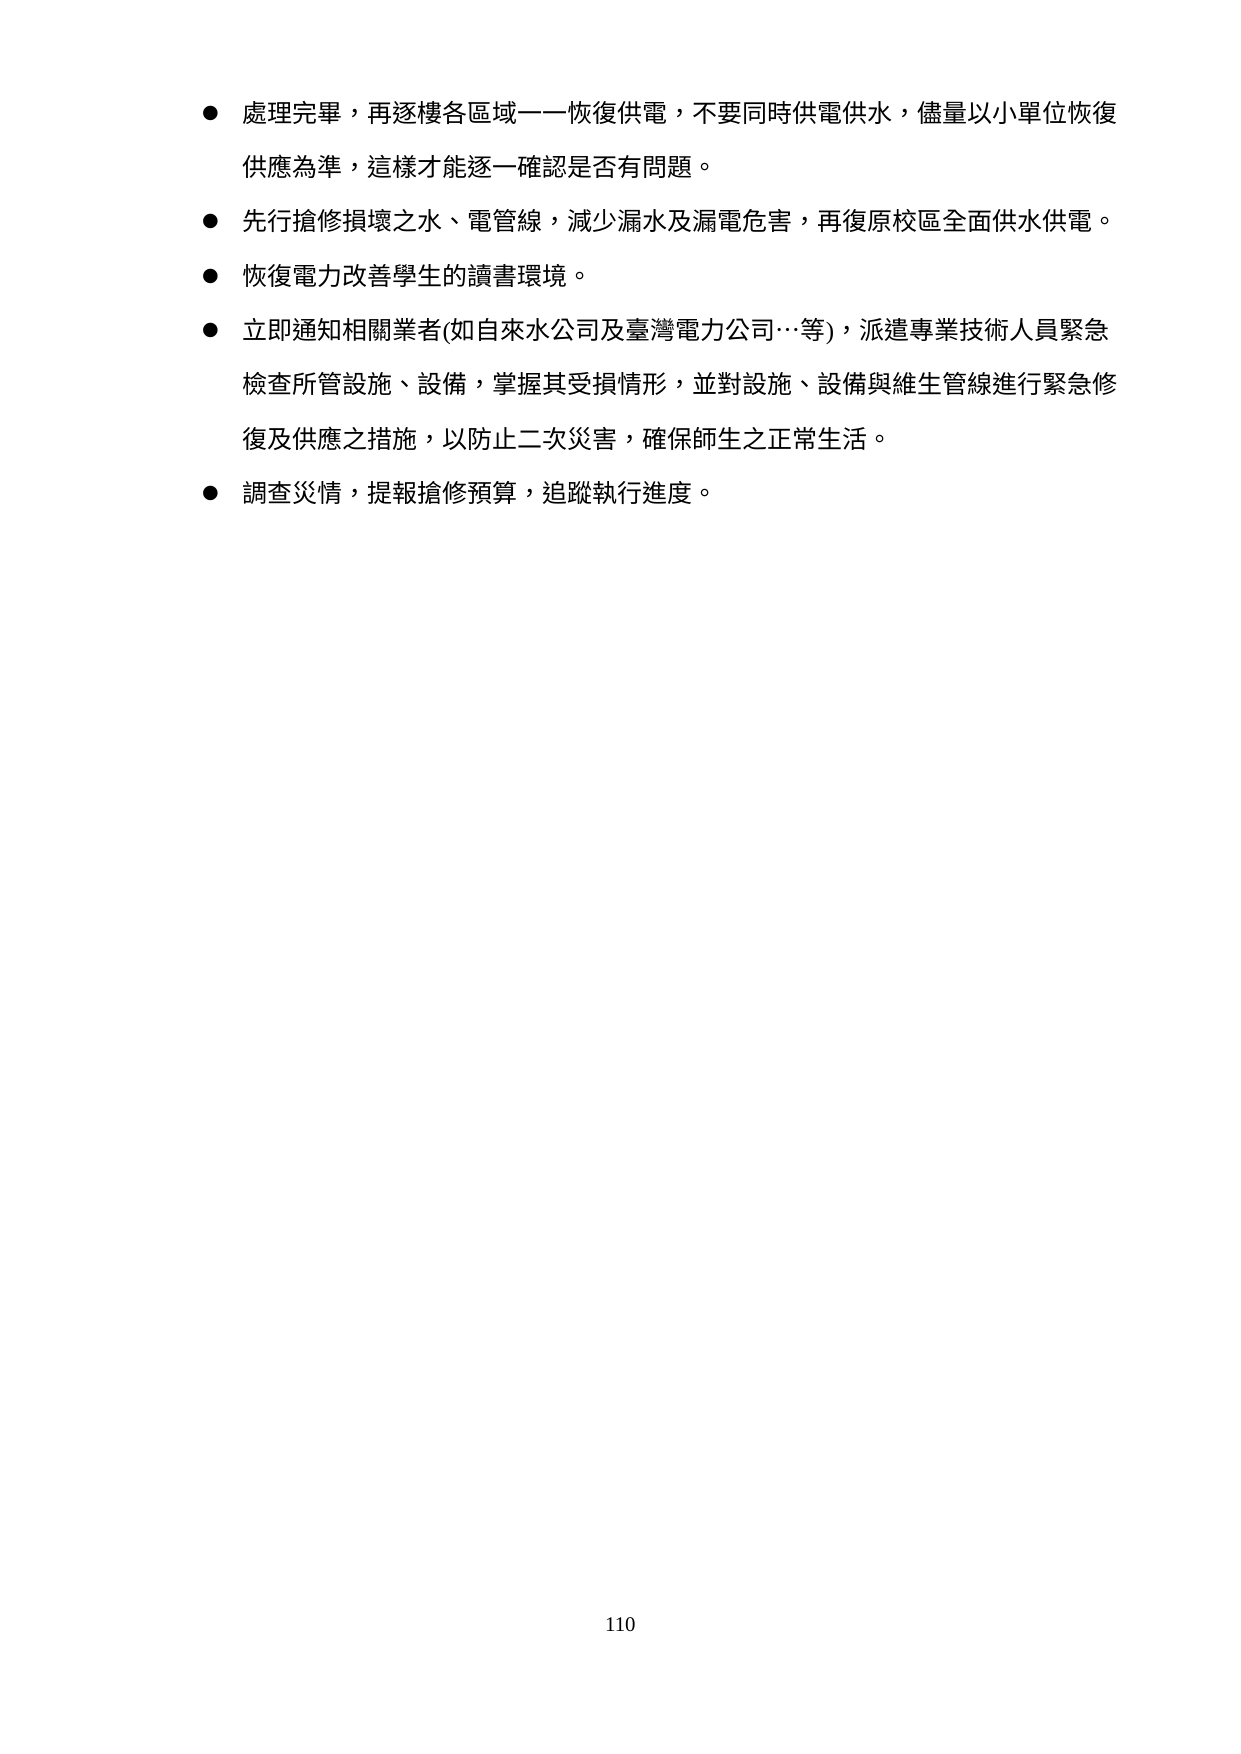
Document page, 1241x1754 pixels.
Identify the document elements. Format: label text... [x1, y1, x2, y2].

list 處理完畢，再逐樓各區域一一恢復供電，不要同時供電供水，儘量以小單位恢復供應為準，這樣才能逐一確認是否有問題。 [201, 93, 1122, 184]
list 恢復電力改善學生的讀書環境。 [201, 256, 1122, 292]
list 調查災情，提報搶修預算，追蹤執行進度。 [201, 474, 1122, 510]
list 先行搶修損壞之水、電管線，減少漏水及漏電危害，再復原校區全面供水供電。 [201, 202, 1122, 238]
list 立即通知相關業者(如自來水公司及臺灣電力公司…等)，派遣專業技術人員緊急檢查所管設施、設備，掌握其受損情形，並對設施、設備與維生管線進行緊急修復及供應之措施，以防止二次災害，確保師生之正常生活。 [201, 311, 1122, 456]
